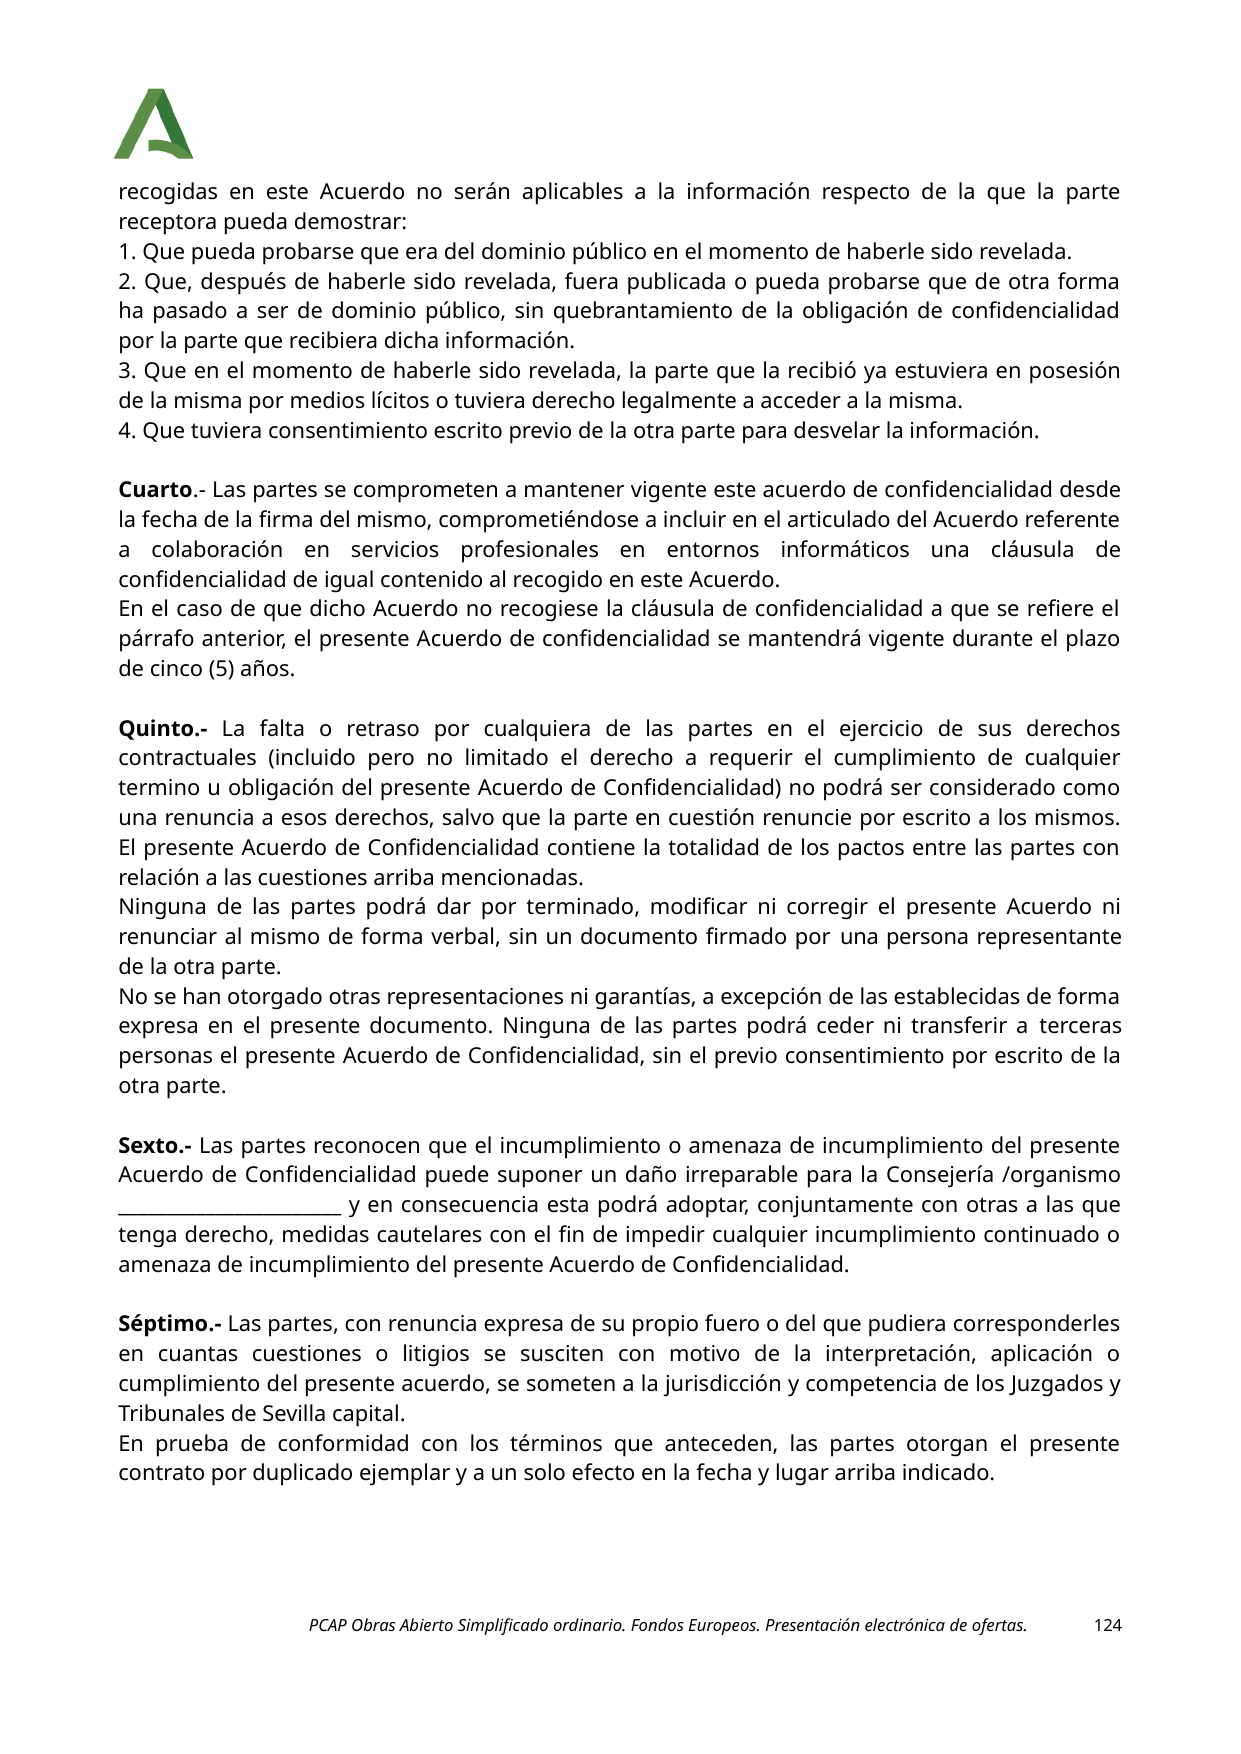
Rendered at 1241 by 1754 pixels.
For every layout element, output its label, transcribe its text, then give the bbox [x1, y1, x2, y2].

text En prueba de conformidad con los términos que anteceden, las partes otorgan el presente contrato por duplicado ejemplar y a un solo efecto en la fecha y lugar arriba indicado. [118, 1428, 1122, 1487]
text Séptimo.- Las partes, con renuncia expresa de su propio fuero o del que pudiera corresponderles en cuantas cuestiones o litigios se susciten con motivo de la interpretación, aplicación o cumplimiento del presente acuerdo, se someten a la jurisdicción y competencia de los Juzgados y Tribunales de Sevilla capital. [118, 1308, 1122, 1428]
text 2. Que, después de haberle sido revelada, fuera publicada o pueda probarse que de otra forma ha pasado a ser de dominio público, sin quebrantamiento de la obligación de confidencialidad por la parte que recibiera dicha información. [118, 266, 1122, 355]
picture [109, 84, 198, 163]
text Cuarto.- Las partes se comprometen a mantener vigente este acuerdo de confidencialidad desde la fecha de la firma del mismo, comprometiéndose a incluir en el articulado del Acuerdo referente a colaboración en servicios profesionales en entornos informáticos una cláusula de confidencialidad de igual contenido al recogido en este Acuerdo. [118, 474, 1122, 593]
text 3. Que en el momento de haberle sido revelada, la parte que la recibió ya estuviera en posesión de la misma por medios lícitos o tuviera derecho legalmente a acceder a la misma. [118, 355, 1122, 415]
text No se han otorgado otras representaciones ni garantías, a excepción de las establecidas de forma expresa en el presente documento. Ninguna de las partes podrá ceder ni transferir a terceras personas el presente Acuerdo de Confidencialidad, sin el previo consentimiento por escrito de la otra parte. [118, 981, 1122, 1100]
text Ninguna de las partes podrá dar por terminado, modificar ni corregir el presente Acuerdo ni renunciar al mismo de forma verbal, sin un documento firmado por una persona representante de la otra parte. [118, 891, 1122, 981]
text 4. Que tuviera consentimiento escrito previo de la otra parte para desvelar la información. [118, 415, 1122, 444]
text Sexto.- Las partes reconocen que el incumplimiento o amenaza de incumplimiento del presente Acuerdo de Confidencialidad puede suponer un daño irreparable para la Consejería /organismo _______________________ y en consecuencia esta podrá adoptar, conjuntamente con otras a las que tenga derecho, medidas cautelares con el fin de impedir cualquier incumplimiento continuado o amenaza de incumplimiento del presente Acuerdo de Confidencialidad. [118, 1130, 1122, 1279]
text 1. Que pueda probarse que era del dominio público en el momento de haberle sido revelada. [118, 236, 1122, 266]
text En el caso de que dicho Acuerdo no recogiese la cláusula de confidencialidad a que se refiere el párrafo anterior, el presente Acuerdo de confidencialidad se mantendrá vigente durante el plazo de cinco (5) años. [118, 593, 1122, 683]
text Quinto.- La falta o retraso por cualquiera de las partes en el ejercicio de sus derechos contractuales (incluido pero no limitado el derecho a requerir el cumplimiento de cualquier termino u obligación del presente Acuerdo de Confidencialidad) no podrá ser considerado como una renuncia a esos derechos, salvo que la parte en cuestión renuncie por escrito a los mismos. El presente Acuerdo de Confidencialidad contiene la totalidad de los pactos entre las partes con relación a las cuestiones arriba mencionadas. [118, 713, 1122, 891]
text recogidas en este Acuerdo no serán aplicables a la información respecto de la que la parte receptora pueda demostrar: [118, 176, 1122, 236]
